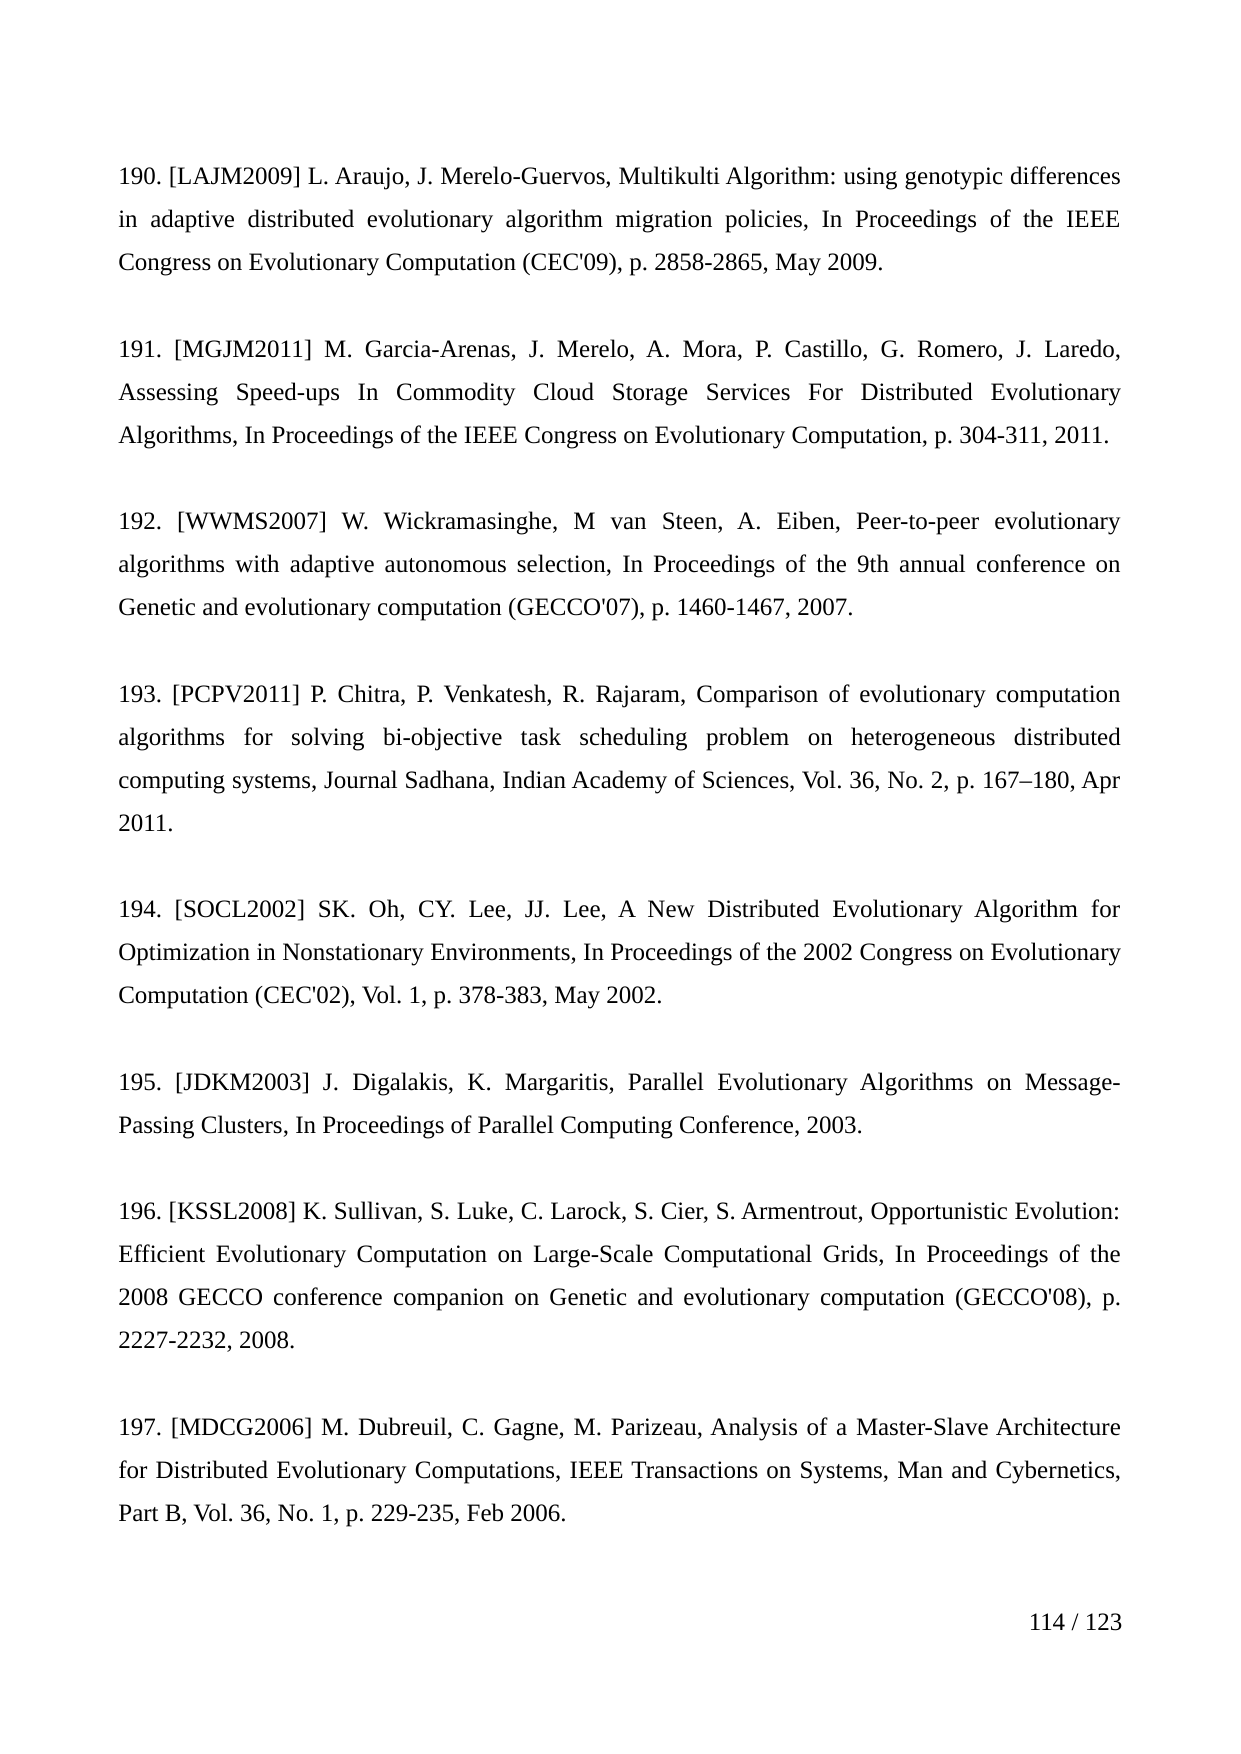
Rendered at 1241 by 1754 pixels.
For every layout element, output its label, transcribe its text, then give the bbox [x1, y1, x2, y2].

text 193. [PCPV2011] P. Chitra, P. Venkatesh, R. Rajaram, Comparison of evolutionary computation algorithms for solving bi-objective task scheduling problem on heterogeneous distributed computing systems, Journal Sadhana, Indian Academy of Sciences, Vol. 36, No. 2, p. 167–180, Apr 2011. [118, 679, 1122, 837]
text 197. [MDCG2006] M. Dubreuil, C. Gagne, M. Parizeau, Analysis of a Master-Slave Architecture for Distributed Evolutionary Computations, IEEE Transactions on Systems, Man and Cybernetics, Part B, Vol. 36, No. 1, p. 229-235, Feb 2006. [118, 1412, 1122, 1527]
text 192. [WWMS2007] W. Wickramasinghe, M van Steen, A. Eiben, Peer-to-peer evolutionary algorithms with adaptive autonomous selection, In Proceedings of the 9th annual conference on Genetic and evolutionary computation (GECCO'07), p. 1460-1467, 2007. [118, 506, 1122, 621]
text 195. [JDKM2003] J. Digalakis, K. Margaritis, Parallel Evolutionary Algorithms on Message-Passing Clusters, In Proceedings of Parallel Computing Conference, 2003. [118, 1067, 1122, 1139]
text 196. [KSSL2008] K. Sullivan, S. Luke, C. Larock, S. Cier, S. Armentrout, Opportunistic Evolution: Efficient Evolutionary Computation on Large-Scale Computational Grids, In Proceedings of the 2008 GECCO conference companion on Genetic and evolutionary computation (GECCO'08), p. 2227-2232, 2008. [118, 1196, 1122, 1354]
text 191. [MGJM2011] M. Garcia-Arenas, J. Merelo, A. Mora, P. Castillo, G. Romero, J. Laredo, Assessing Speed-ups In Commodity Cloud Storage Services For Distributed Evolutionary Algorithms, In Proceedings of the IEEE Congress on Evolutionary Computation, p. 304-311, 2011. [118, 334, 1122, 449]
text 194. [SOCL2002] SK. Oh, CY. Lee, JJ. Lee, A New Distributed Evolutionary Algorithm for Optimization in Nonstationary Environments, In Proceedings of the 2002 Congress on Evolutionary Computation (CEC'02), Vol. 1, p. 378-383, May 2002. [118, 894, 1122, 1009]
text 190. [LAJM2009] L. Araujo, J. Merelo-Guervos, Multikulti Algorithm: using genotypic differences in adaptive distributed evolutionary algorithm migration policies, In Proceedings of the IEEE Congress on Evolutionary Computation (CEC'09), p. 2858-2865, May 2009. [118, 161, 1122, 276]
